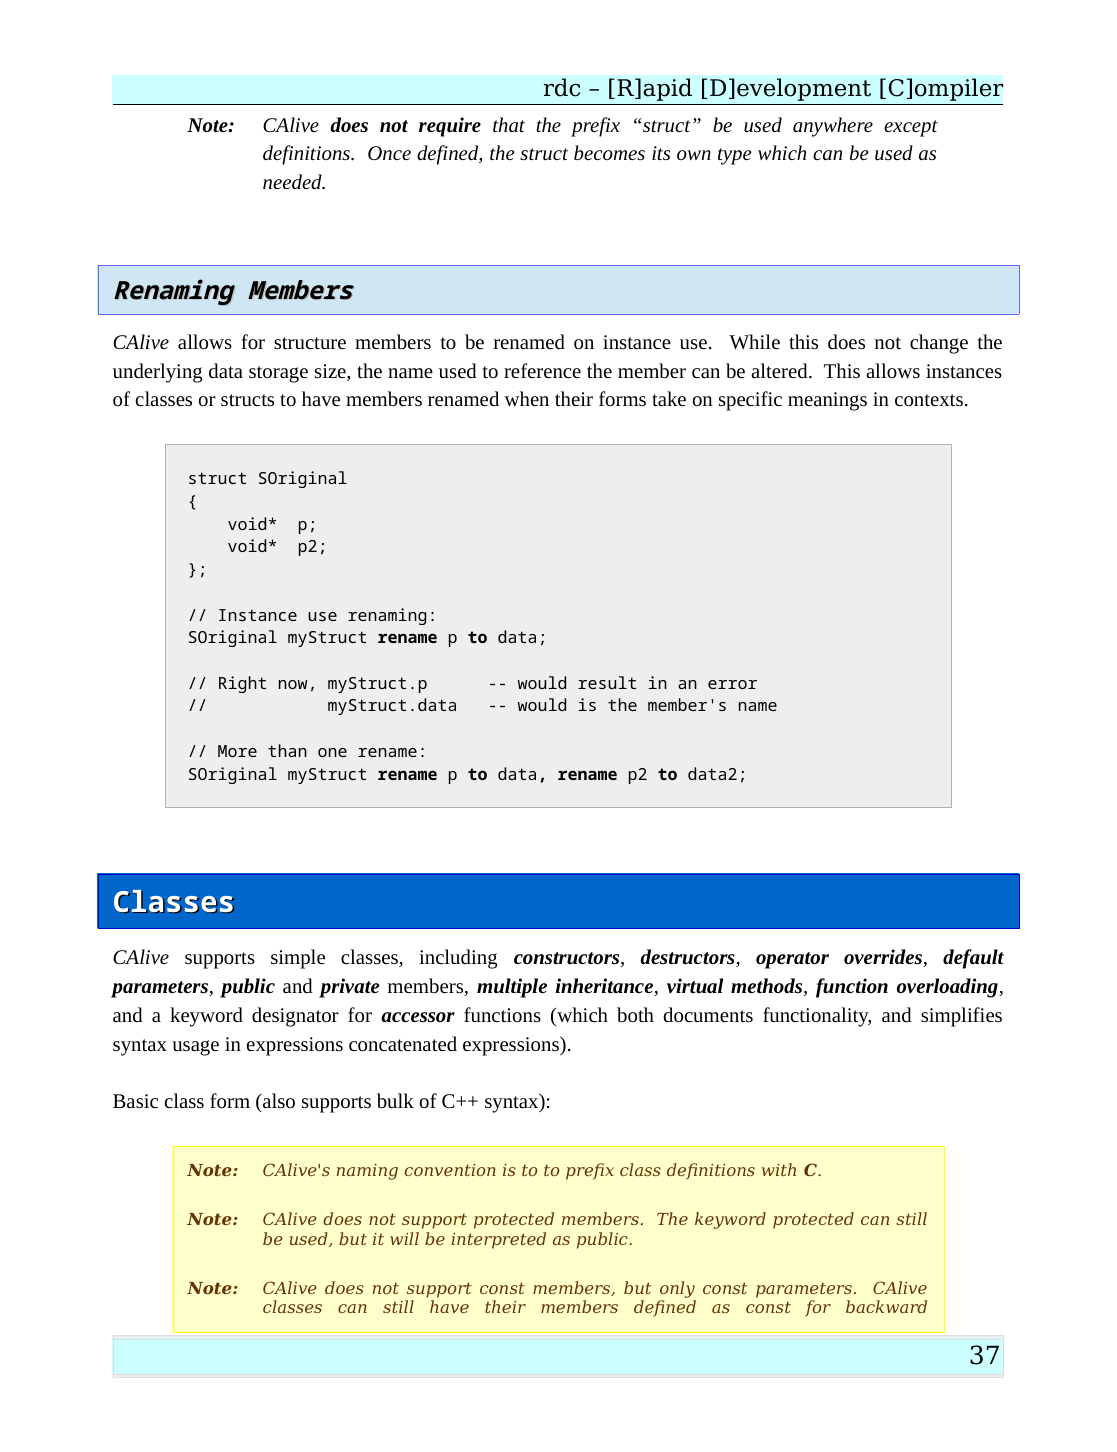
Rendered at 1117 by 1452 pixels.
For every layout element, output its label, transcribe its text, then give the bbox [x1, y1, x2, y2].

subtitle Renaming Members [99, 266, 1019, 314]
text struct SOriginal { void* p; void* p2; }; // Instance use renaming: SOriginal myStruct rename p to data; // Right now, myStruct.p -- would result in an error // myStruct.data -- would is the member's name // More than one rename: SOriginal myStruct rename p to data, rename p2 to data2; [166, 445, 951, 807]
text Note: CAlive does not support const members, but only const parameters. CAlive classes can still have their members defined as const for backward [174, 1263, 944, 1332]
text CAlive supports simple classes, including constructors, destructors, operator overrides, default parameters, public and private members, multiple inheritance, virtual methods, function overloading, and a keyword designator for accessor functions (which both documents functionality, and simplifies syntax usage in expressions concatenated expressions). [112, 945, 1003, 1056]
text Basic class form (also supports bulk of C++ syntax): [112, 1089, 1003, 1113]
subtitle Classes [99, 875, 1019, 928]
text CAlive allows for structure members to be renamed on instance use. While this does not change the underlying data storage size, the name used to reference the member can be altered. This allows instances of classes or structs to have members renamed when their forms take on specific meanings in contexts. [112, 330, 1003, 411]
text Note: CAlive does not require that the prefix “struct” be used anywhere except definitions. Once defined, the struct becomes its own type which can be used as needed. [187, 112, 938, 194]
text Note: CAlive does not support protected members. The keyword protected can still be used, but it will be interpreted as public. [174, 1195, 944, 1249]
text Note: CAlive's naming convention is to to prefix class definitions with C. [174, 1147, 944, 1181]
